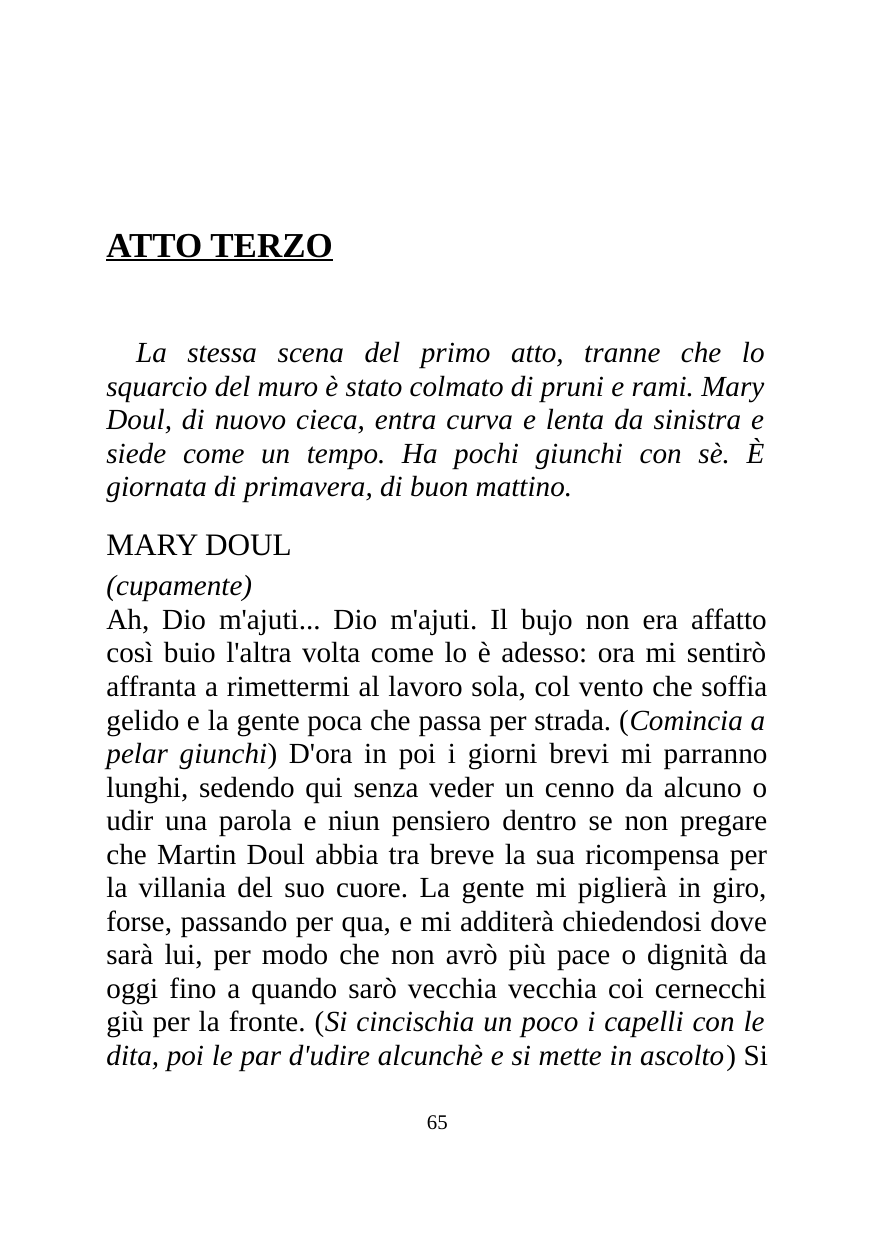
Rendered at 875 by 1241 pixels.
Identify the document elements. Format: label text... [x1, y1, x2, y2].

text La stessa scena del primo atto, tranne che lo squarcio del muro è stato colmato di pruni e rami. Mary Doul, di nuovo cieca, entra curva e lenta da sinistra e siede come un tempo. Ha pochi giunchi con sè. È giornata di primavera, di buon mattino. [106, 335, 768, 503]
subtitle ATTO TERZO [106, 224, 768, 264]
text MARY DOUL [106, 527, 768, 563]
text (cupamente) [106, 568, 768, 602]
text Ah, Dio m'ajuti... Dio m'ajuti. Il bujo non era affatto così buio l'altra volta come lo è adesso: ora mi sentirò affranta a rimettermi al lavoro sola, col vento che soffia gelido e la gente poca che passa per strada. (Comincia a pelar giunchi) D'ora in poi i giorni brevi mi parranno lunghi, sedendo qui senza veder un cenno da alcuno o udir una parola e niun pensiero dentro se non pregare che Martin Doul abbia tra breve la sua ricompensa per la villania del suo cuore. La gente mi piglierà in giro, forse, passando per qua, e mi additerà chiedendosi dove sarà lui, per modo che non avrò più pace o dignità da oggi fino a quando sarò vecchia vecchia coi cernecchi giù per la fronte. (Si cincischia un poco i capelli con le dita, poi le par d'udire alcunchè e si mette in ascolto) Si [106, 602, 768, 1072]
